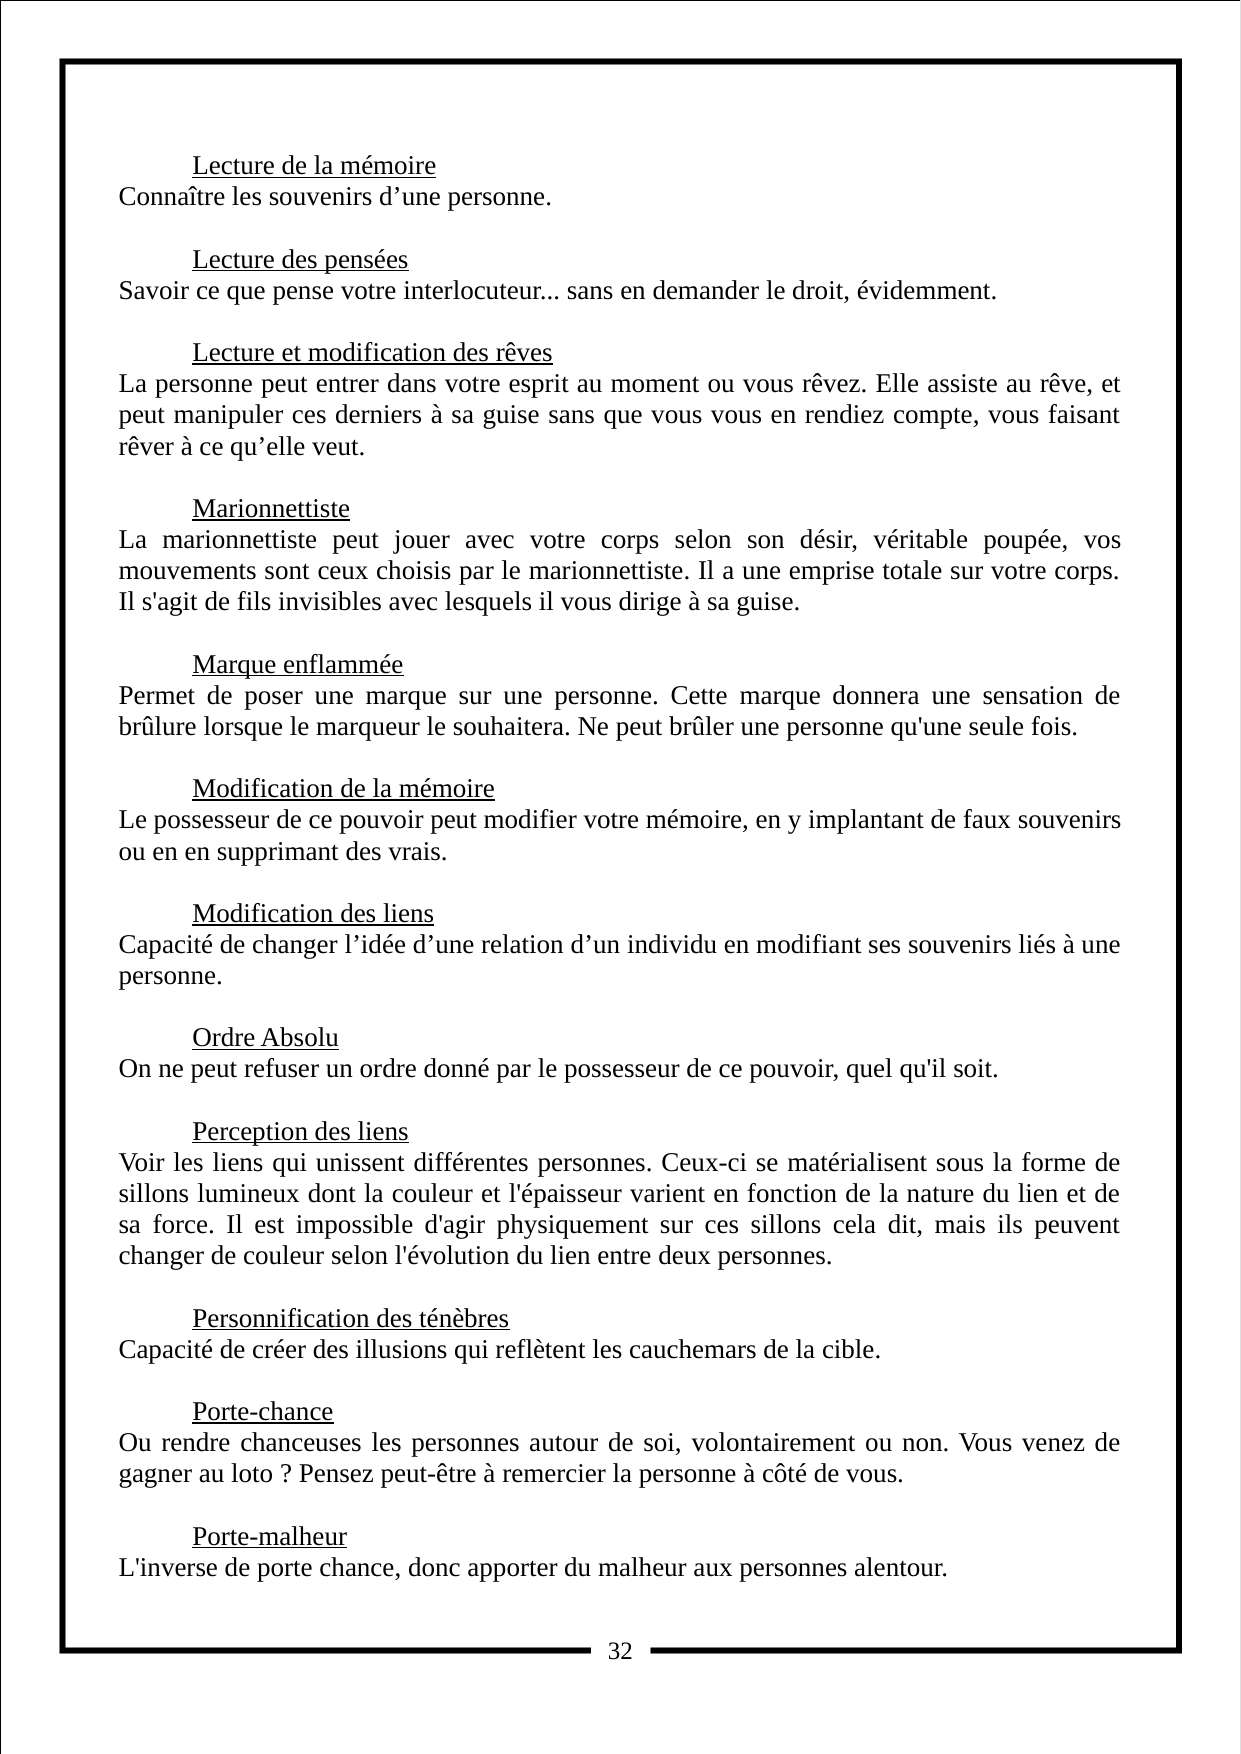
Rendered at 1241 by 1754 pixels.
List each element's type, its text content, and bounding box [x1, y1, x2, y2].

text Ordre Absolu [118, 1021, 1122, 1053]
text Savoir ce que pense votre interlocuteur... sans en demander le droit, évidemment. [118, 274, 1122, 305]
text Connaître les souvenirs d’une personne. [118, 181, 1122, 212]
text Permet de poser une marque sur une personne. Cette marque donnera une sensation de brûlure lorsque le marqueur le souhaitera. Ne peut brûler une personne qu'une seule fois. [118, 679, 1122, 741]
text On ne peut refuser un ordre donné par le possesseur de ce pouvoir, quel qu'il soit. [118, 1053, 1122, 1084]
text Capacité de créer des illusions qui reflètent les cauchemars de la cible. [118, 1333, 1122, 1364]
text Voir les liens qui unissent différentes personnes. Ceux-ci se matérialisent sous la forme de sillons lumineux dont la couleur et l'épaisseur varient en fonction de la nature du lien et de sa force. Il est impossible d'agir physiquement sur ces sillons cela dit, mais ils peuvent changer de couleur selon l'évolution du lien entre deux personnes. [118, 1146, 1122, 1271]
text Perception des liens [118, 1115, 1122, 1146]
text Modification de la mémoire [118, 772, 1122, 803]
text Lecture de la mémoire [118, 149, 1122, 181]
text Porte-malheur [118, 1520, 1122, 1551]
text La personne peut entrer dans votre esprit au moment ou vous rêvez. Elle assiste au rêve, et peut manipuler ces derniers à sa guise sans que vous vous en rendiez compte, vous faisant rêver à ce qu’elle veut. [118, 367, 1122, 461]
text Modification des liens [118, 897, 1122, 928]
text La marionnettiste peut jouer avec votre corps selon son désir, véritable poupée, vos mouvements sont ceux choisis par le marionnettiste. Il a une emprise totale sur votre corps. Il s'agit de fils invisibles avec lesquels il vous dirige à sa guise. [118, 523, 1122, 617]
text Capacité de changer l’idée d’une relation d’un individu en modifiant ses souvenirs liés à une personne. [118, 928, 1122, 990]
text Porte-chance [118, 1395, 1122, 1426]
text Marque enflammée [118, 648, 1122, 679]
text L'inverse de porte chance, donc apporter du malheur aux personnes alentour. [118, 1551, 1122, 1582]
text Le possesseur de ce pouvoir peut modifier votre mémoire, en y implantant de faux souvenirs ou en en supprimant des vrais. [118, 803, 1122, 866]
text Lecture des pensées [118, 243, 1122, 274]
text Ou rendre chanceuses les personnes autour de soi, volontairement ou non. Vous venez de gagner au loto ? Pensez peut-être à remercier la personne à côté de vous. [118, 1426, 1122, 1489]
text Marionnettiste [118, 492, 1122, 523]
picture [1, 1, 1240, 1754]
text Personnification des ténèbres [118, 1302, 1122, 1333]
text Lecture et modification des rêves [118, 336, 1122, 367]
